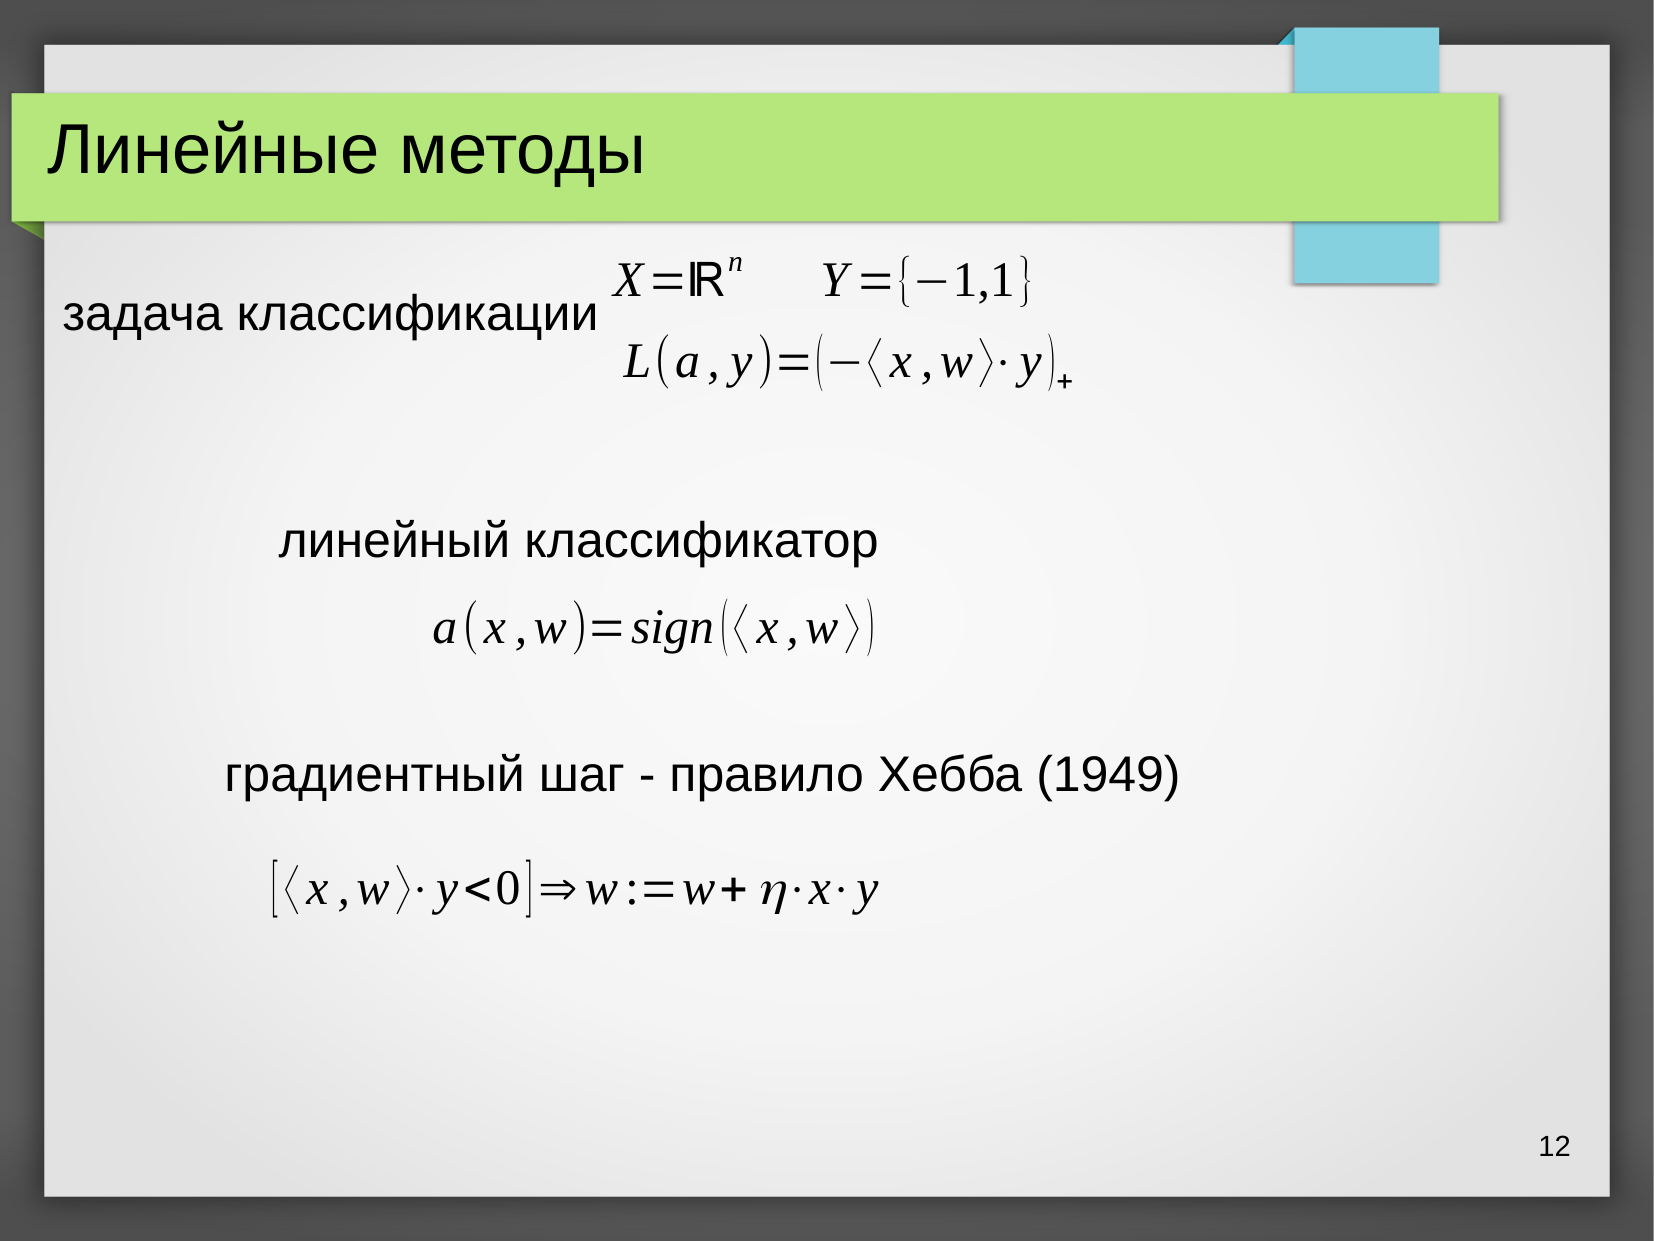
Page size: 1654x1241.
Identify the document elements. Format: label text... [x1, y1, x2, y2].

text_box задача классификации [59, 257, 603, 369]
text_box линейный классификатор [129, 484, 1028, 596]
chart [814, 252, 1044, 311]
text_box градиентный шаг - правило Хебба (1949) [165, 732, 1241, 815]
chart [425, 596, 881, 660]
title Линейные методы [47, 109, 1501, 189]
chart [264, 857, 888, 921]
picture [0, 0, 1654, 1241]
chart [614, 330, 1082, 397]
chart [602, 244, 750, 308]
